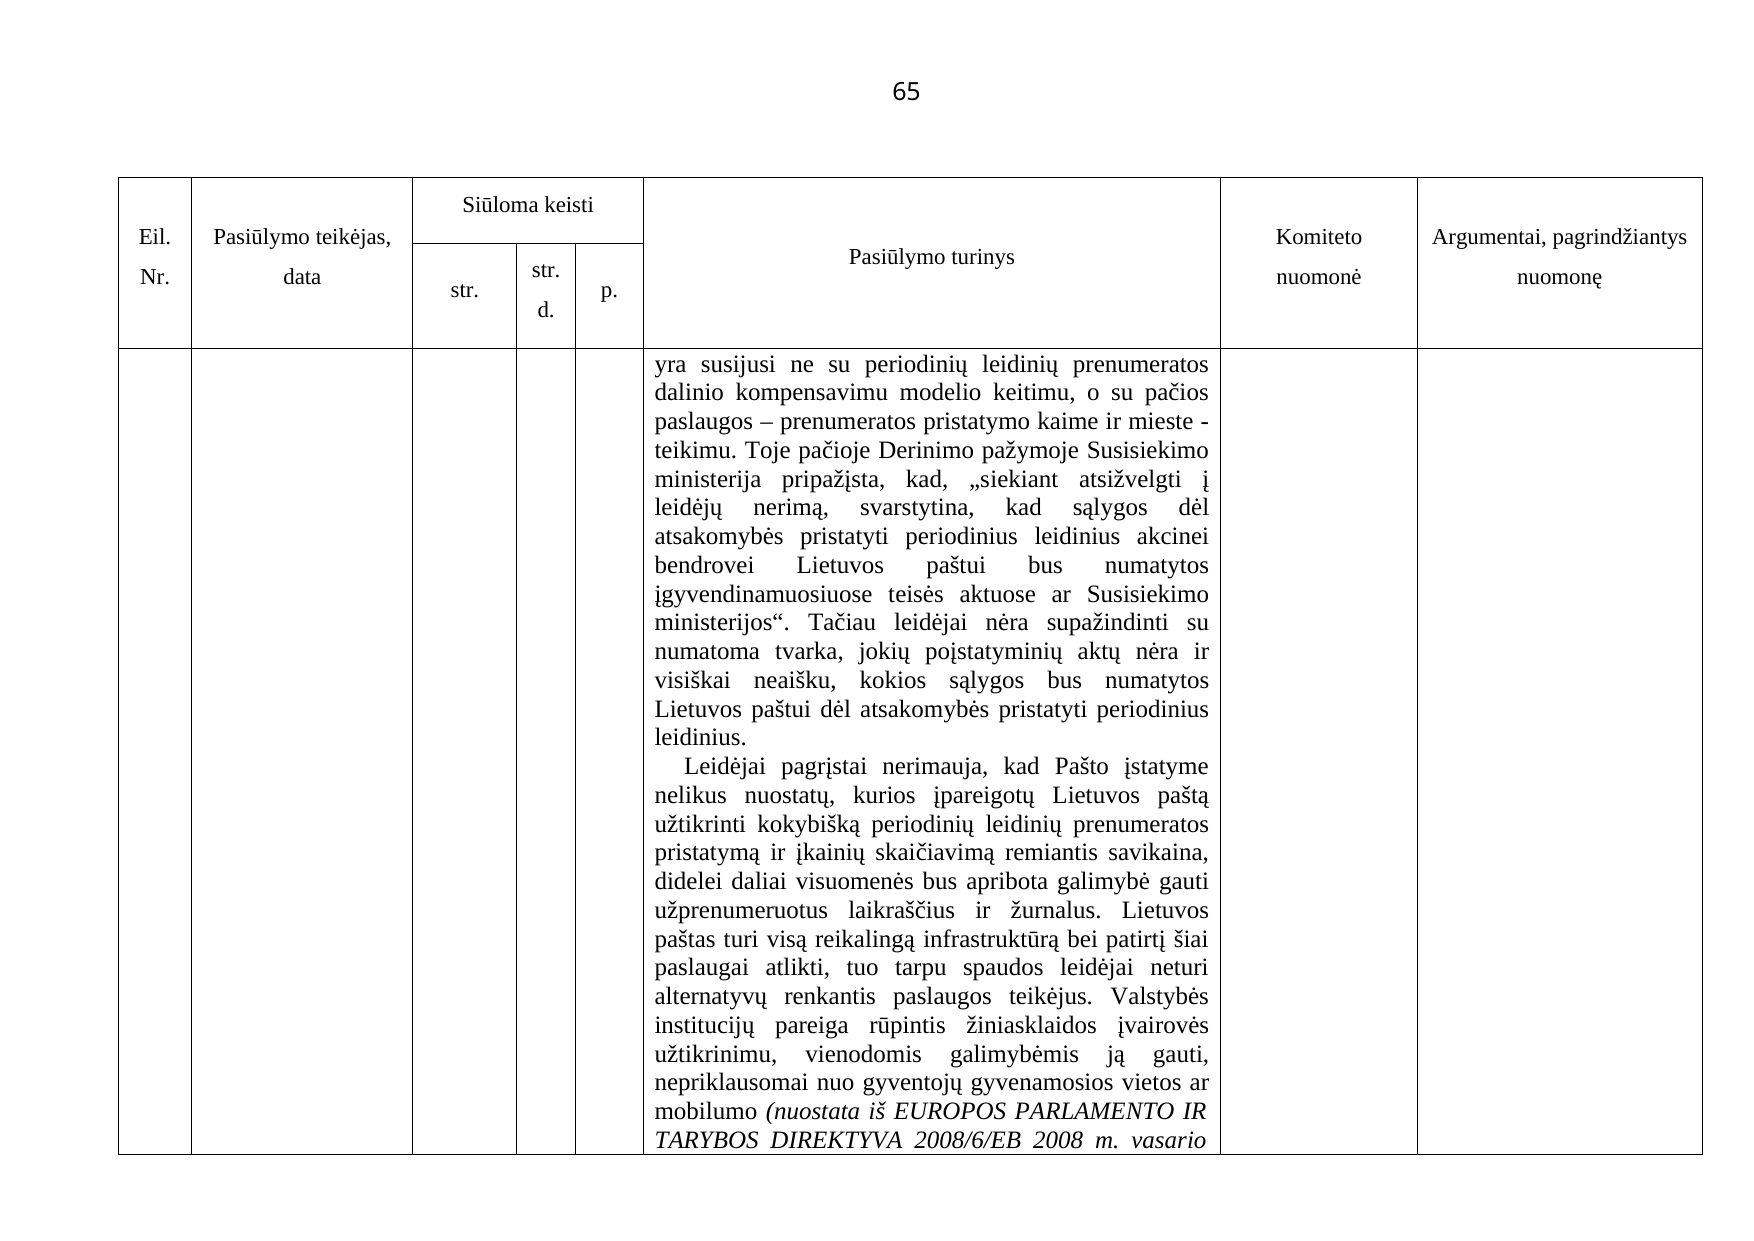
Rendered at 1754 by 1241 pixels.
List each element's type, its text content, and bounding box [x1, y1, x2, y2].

table_cell [192, 349, 412, 1154]
table_cell yra susijusi ne su periodinių leidinių prenumeratos dalinio kompensavimu modelio keitimu, o su pačios paslaugos – prenumeratos pristatymo kaime ir mieste - teikimu. Toje pačioje Derinimo pažymoje Susisiekimo ministerija pripažįsta, kad, „siekiant atsižvelgti į leidėjų nerimą, svarstytina, kad sąlygos dėl atsakomybės pristatyti periodinius leidinius akcinei bendrovei Lietuvos paštui bus numatytos įgyvendinamuosiuose teisės aktuose ar Susisiekimo ministerijos“. Tačiau leidėjai nėra supažindinti su numatoma tvarka, jokių poįstatyminių aktų nėra ir visiškai neaišku, kokios sąlygos bus numatytos Lietuvos paštui dėl atsakomybės pristatyti periodinius leidinius. Leidėjai pagrįstai nerimauja, kad Pašto įstatyme nelikus nuostatų, kurios įpareigotų Lietuvos paštą užtikrinti kokybišką periodinių leidinių prenumeratos pristatymą ir įkainių skaičiavimą remiantis savikaina, didelei daliai visuomenės bus apribota galimybė gauti užprenumeruotus laikraščius ir žurnalus. Lietuvos paštas turi visą reikalingą infrastruktūrą bei patirtį šiai paslaugai atlikti, tuo tarpu spaudos leidėjai neturi alternatyvų renkantis paslaugos teikėjus. Valstybės institucijų pareiga rūpintis žiniasklaidos įvairovės užtikrinimu, vienodomis galimybėmis ją gauti, nepriklausomai nuo gyventojų gyvenamosios vietos ar mobilumo (nuostata iš EUROPOS PARLAMENTO IR TARYBOS DIREKTYVA 2008/6/EB 2008 m. vasario [644, 349, 1220, 1154]
table_header Pasiūlymo turinys [644, 178, 1220, 348]
table_cell str. [413, 244, 516, 348]
table_cell p. [576, 244, 643, 348]
table_cell [517, 349, 575, 1154]
table_cell [576, 349, 643, 1154]
table_cell str. d. [517, 244, 575, 348]
table_header Pasiūlymo teikėjas, data [192, 178, 412, 348]
table_header Argumentai, pagrindžiantys nuomonę [1418, 178, 1702, 348]
table_cell [1418, 349, 1702, 1154]
table_header Komiteto nuomonė [1221, 178, 1417, 348]
table_cell [119, 349, 191, 1154]
table_cell [413, 349, 516, 1154]
table_cell [1221, 349, 1417, 1154]
table_header Siūloma keisti [413, 178, 643, 243]
table_header Eil. Nr. [119, 178, 191, 348]
